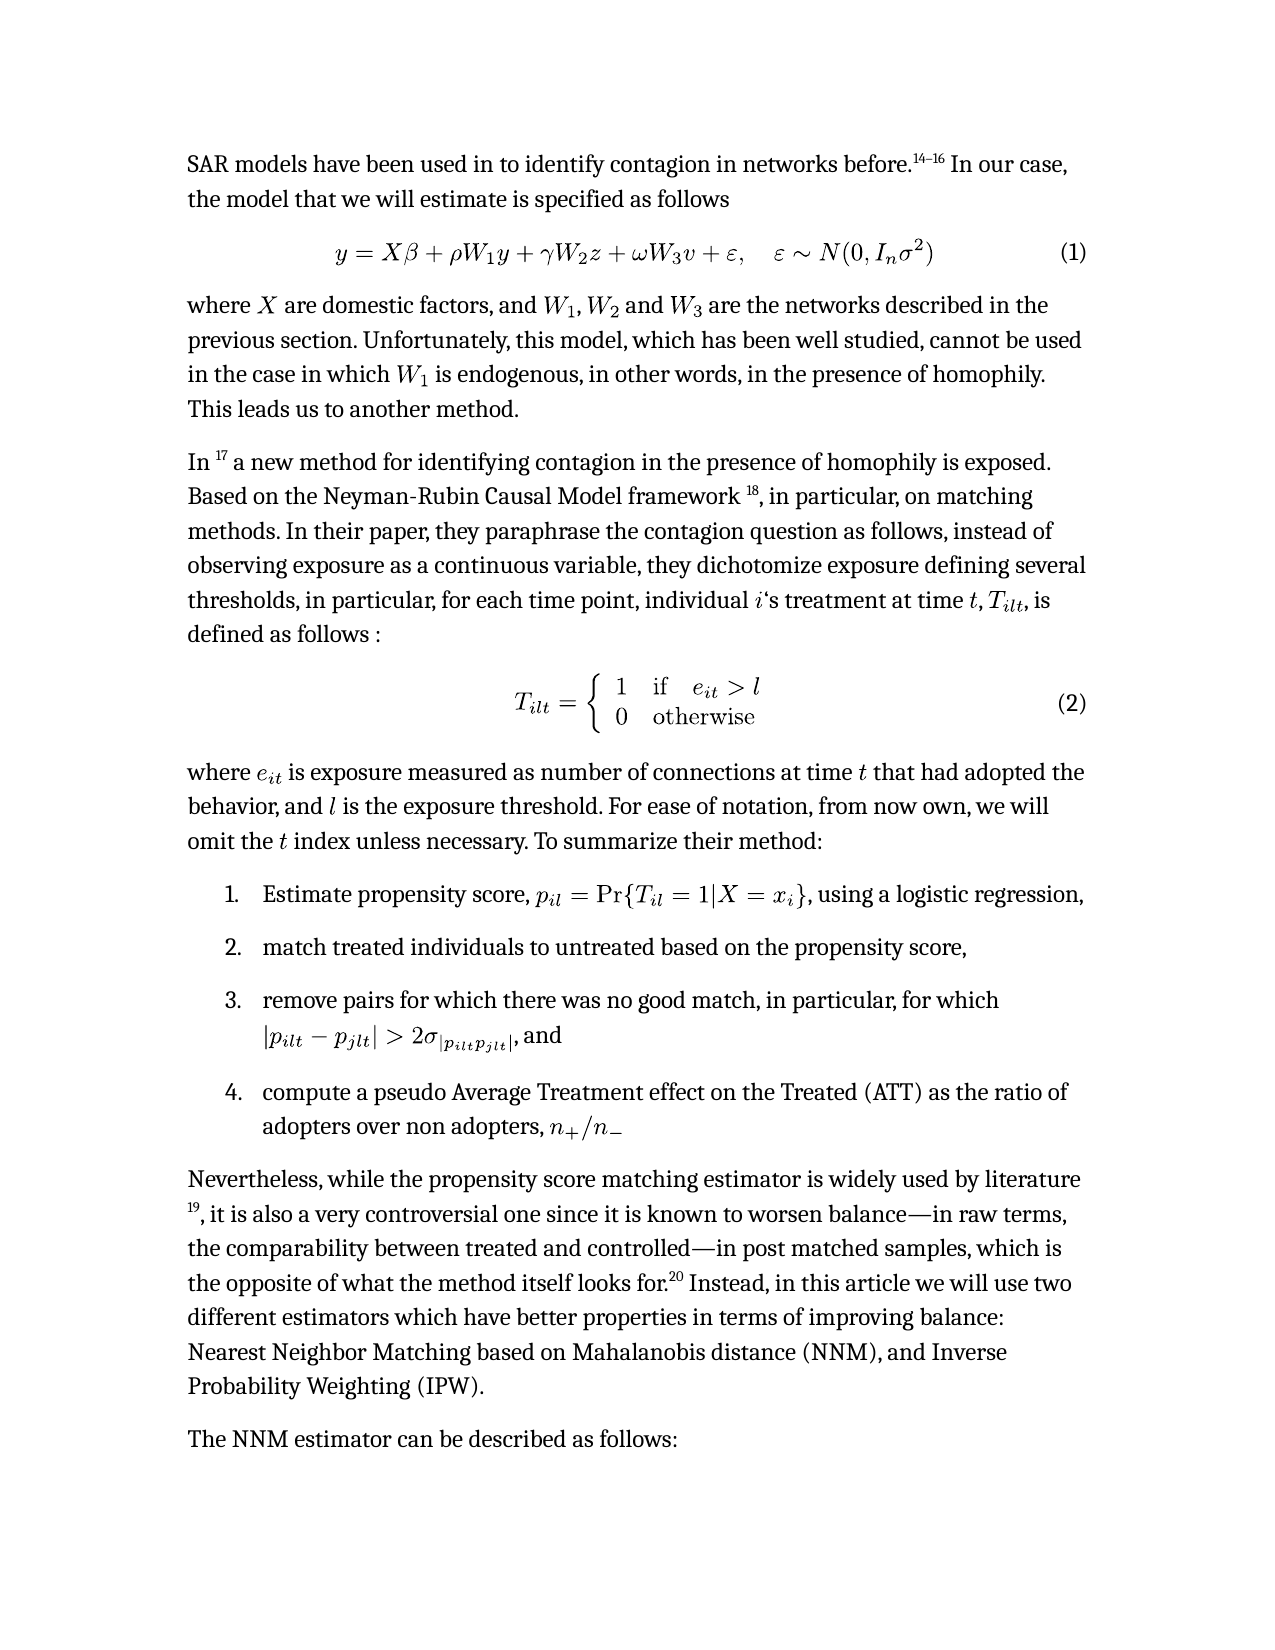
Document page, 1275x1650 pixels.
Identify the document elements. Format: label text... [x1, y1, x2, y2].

text Nevertheless, while the propensity score matching estimator is widely used by literature 19⁠, it is also a very controversial one since it is known to worsen balance—in raw terms, the comparability between treated and controlled—in post matched samples, which is the opposite of what the method itself looks for.20⁠ Instead, in this article we will use two different estimators which have better properties in terms of improving balance: Nearest Neighbor Matching based on Mahalanobis distance (NNM), and Inverse Probability Weighting (IPW). [187, 1165, 1087, 1401]
list remove pairs for which there was no good match, in particular, for which , and [225, 986, 1087, 1053]
text [187, 238, 334, 267]
text SAR models have been used in to identify contagion in networks before.14–16⁠ In our case, the model that we will estimate is specified as follows [187, 150, 1087, 213]
text (2) [761, 673, 1087, 733]
text (1) [935, 238, 1087, 267]
text where are domestic factors, and , and are the networks described in the previous section. Unfortunately, this model, which has been well studied, cannot be used in the case in which is endogenous, in other words, in the presence of homophily. This leads us to another method. [187, 291, 1087, 423]
text [187, 673, 514, 733]
text The NNM estimator can be described as follows: [187, 1425, 1087, 1454]
list Estimate propensity score, , using a logistic regression, [225, 880, 1087, 909]
list match treated individuals to untreated based on the propensity score, [225, 933, 1087, 962]
text In 17⁠ a new method for identifying contagion in the presence of homophily is exposed. Based on the Neyman-Rubin Causal Model framework 18, in particular, on matching methods. In their paper, they paraphrase the contagion question as follows, instead of observing exposure as a continuous variable, they dichotomize exposure defining several thresholds, in particular, for each time point, individual ‘s treatment at time , , is defined as follows : [187, 448, 1087, 649]
list compute a pseudo Average Treatment effect on the Treated (ATT) as the ratio of adopters over non adopters, [225, 1077, 1087, 1141]
text where is exposure measured as number of connections at time that had adopted the behavior, and is the exposure threshold. For ease of notation, from now own, we will omit the index unless necessary. To summarize their method: [187, 758, 1087, 856]
